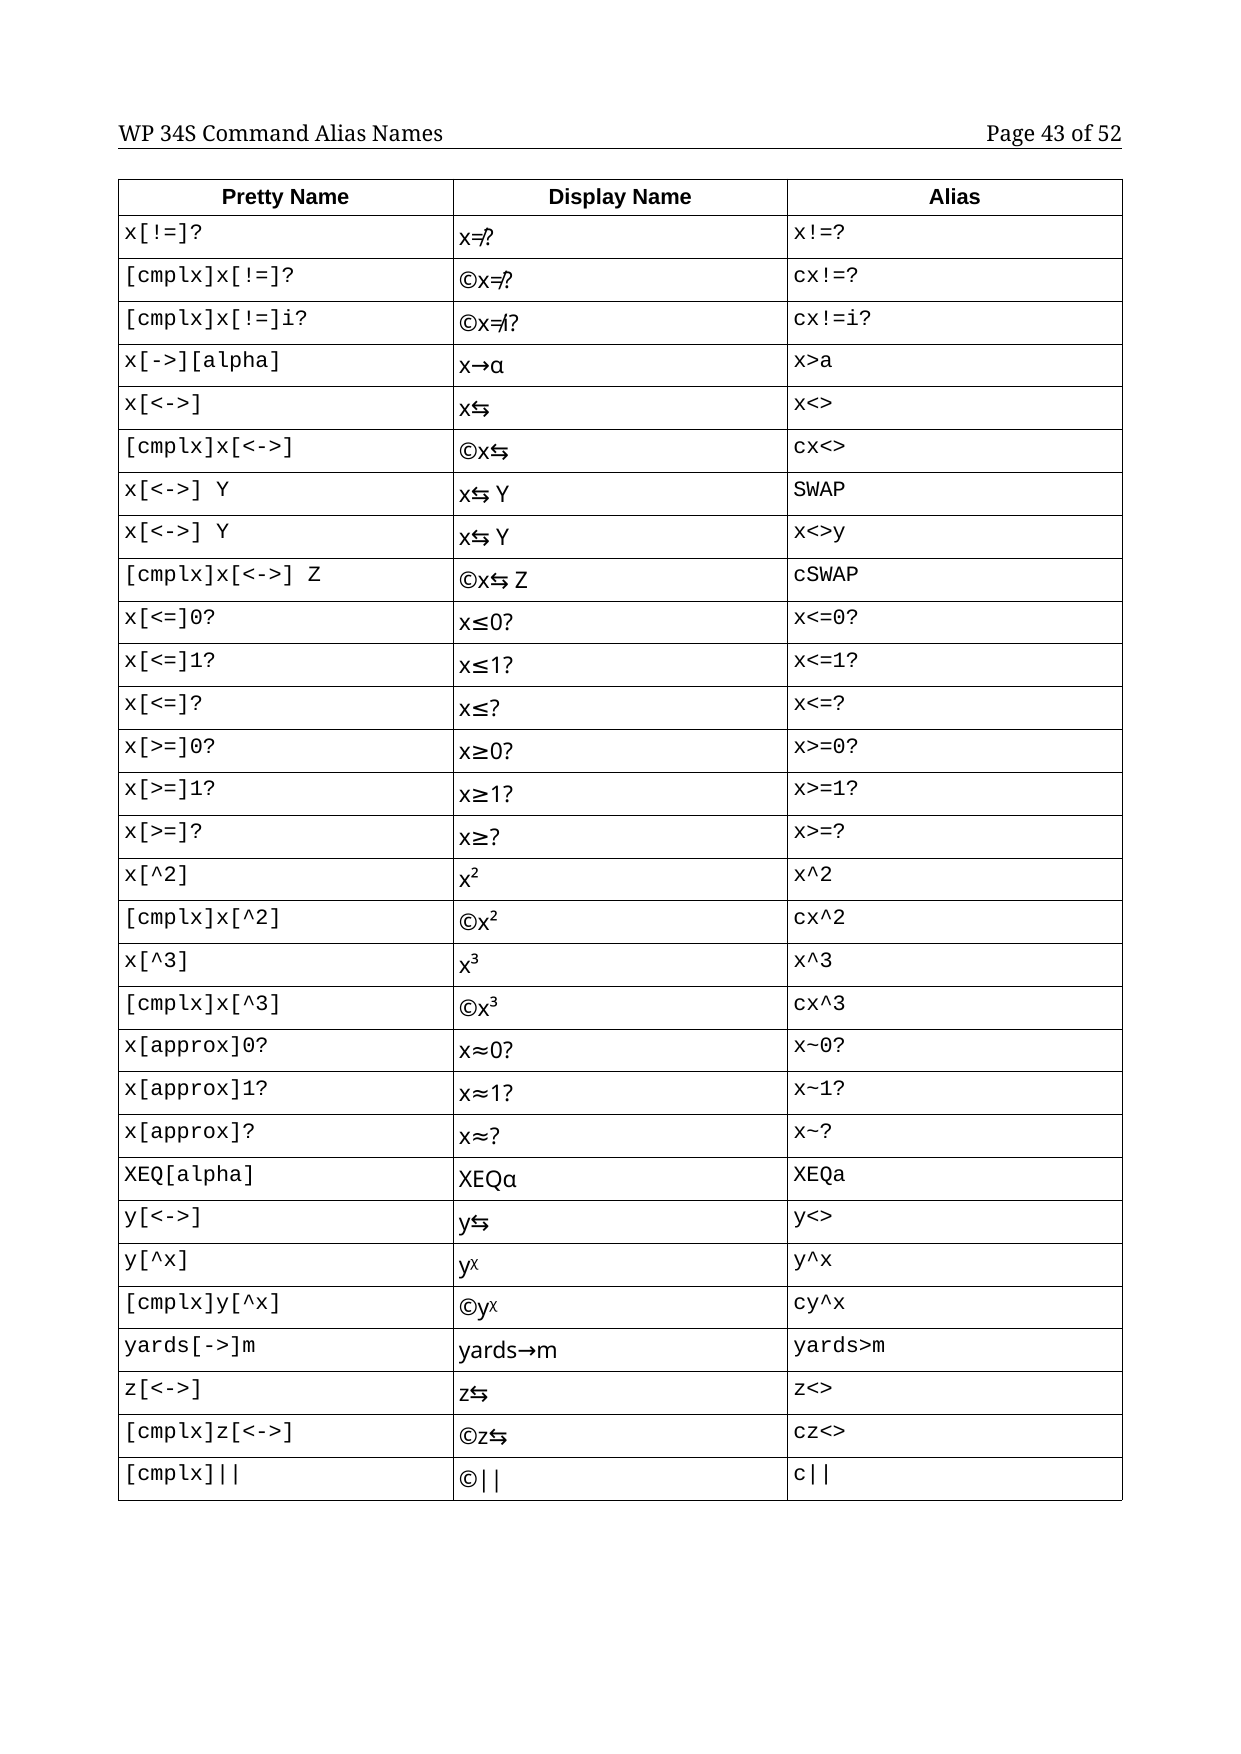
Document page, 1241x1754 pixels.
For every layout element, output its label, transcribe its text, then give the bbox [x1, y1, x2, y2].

table_cell [cmplx]x[^2] [119, 901, 453, 943]
table_cell x[^2] [119, 859, 453, 900]
table_cell cy^x [788, 1287, 1122, 1328]
table_cell y[^x] [119, 1244, 453, 1286]
table_cell c|| [788, 1458, 1122, 1499]
table_cell y^x [788, 1244, 1122, 1286]
table_header Display Name [454, 180, 787, 215]
table_cell yards[->]m [119, 1329, 453, 1371]
table_cell x² [454, 859, 787, 900]
table_cell [cmplx]z[<->] [119, 1415, 453, 1457]
table_cell [cmplx]x[<->] Z [119, 559, 453, 601]
table_cell x[->][alpha] [119, 345, 453, 386]
table_cell x≤0? [454, 602, 787, 643]
table_cell x≤1? [454, 644, 787, 686]
table_cell x≈0? [454, 1030, 787, 1071]
table_header Pretty Name [119, 180, 453, 215]
table_cell cx<> [788, 430, 1122, 472]
table_cell ©x≠i? [454, 302, 787, 344]
table_cell yᵡ [454, 1244, 787, 1286]
table_cell x^2 [788, 859, 1122, 900]
table_cell x[<->] Y [119, 516, 453, 558]
table_cell y[<->] [119, 1201, 453, 1243]
table_cell cx!=i? [788, 302, 1122, 344]
table_cell cz<> [788, 1415, 1122, 1457]
table_cell x³ [454, 944, 787, 986]
table_cell [cmplx]x[!=]? [119, 259, 453, 301]
table_cell ©x² [454, 901, 787, 943]
table_cell y⇆ [454, 1201, 787, 1243]
table_cell x≥? [454, 816, 787, 857]
table_cell ©x≠? [454, 259, 787, 301]
table_cell cx!=? [788, 259, 1122, 301]
table_cell XEQ[alpha] [119, 1158, 453, 1200]
table_cell x≥0? [454, 730, 787, 772]
table_cell cx^2 [788, 901, 1122, 943]
table_cell [cmplx]x[!=]i? [119, 302, 453, 344]
table_cell [cmplx]x[^3] [119, 987, 453, 1029]
table_cell x<=1? [788, 644, 1122, 686]
table_cell z<> [788, 1372, 1122, 1414]
table_cell cx^3 [788, 987, 1122, 1029]
table_cell x[<=]0? [119, 602, 453, 643]
table_cell x→α [454, 345, 787, 386]
table_cell x[<->] Y [119, 473, 453, 515]
table_cell x>=1? [788, 773, 1122, 814]
table_cell x[<=]? [119, 687, 453, 729]
table_header Alias [788, 180, 1122, 215]
table_cell x!=? [788, 216, 1122, 258]
table_cell z⇆ [454, 1372, 787, 1414]
table_cell x[^3] [119, 944, 453, 986]
table_cell XEQα [454, 1158, 787, 1200]
table_cell ©z⇆ [454, 1415, 787, 1457]
table_cell [cmplx]x[<->] [119, 430, 453, 472]
table_cell x⇆ Y [454, 473, 787, 515]
table_cell x[approx]? [119, 1115, 453, 1157]
table_cell x[!=]? [119, 216, 453, 258]
table_cell x⇆ [454, 387, 787, 429]
table_cell x⇆ Y [454, 516, 787, 558]
table_cell x[<->] [119, 387, 453, 429]
table_cell x≥1? [454, 773, 787, 814]
table_cell ©x³ [454, 987, 787, 1029]
table_cell x~? [788, 1115, 1122, 1157]
table_cell yards→m [454, 1329, 787, 1371]
table_cell x^3 [788, 944, 1122, 986]
table_cell [cmplx]|| [119, 1458, 453, 1499]
table_cell x≠? [454, 216, 787, 258]
table_cell x>a [788, 345, 1122, 386]
table_cell z[<->] [119, 1372, 453, 1414]
table_cell XEQa [788, 1158, 1122, 1200]
table_cell x<=? [788, 687, 1122, 729]
table_cell x≤? [454, 687, 787, 729]
table_cell x[>=]0? [119, 730, 453, 772]
table_cell x[>=]1? [119, 773, 453, 814]
table_cell [cmplx]y[^x] [119, 1287, 453, 1328]
table_cell cSWAP [788, 559, 1122, 601]
table_cell x<=0? [788, 602, 1122, 643]
table_cell x[approx]1? [119, 1072, 453, 1114]
table_cell x≈? [454, 1115, 787, 1157]
table_cell x<>y [788, 516, 1122, 558]
table_cell x[>=]? [119, 816, 453, 857]
table_cell SWAP [788, 473, 1122, 515]
table_cell x[approx]0? [119, 1030, 453, 1071]
table_cell x[<=]1? [119, 644, 453, 686]
table_cell ©x⇆ Z [454, 559, 787, 601]
table_cell ©yᵡ [454, 1287, 787, 1328]
table_cell ©|| [454, 1458, 787, 1499]
table_cell x~1? [788, 1072, 1122, 1114]
table_cell x>=? [788, 816, 1122, 857]
table_cell x>=0? [788, 730, 1122, 772]
table_cell y<> [788, 1201, 1122, 1243]
table_cell x<> [788, 387, 1122, 429]
table_cell yards>m [788, 1329, 1122, 1371]
table_cell x~0? [788, 1030, 1122, 1071]
table_cell ©x⇆ [454, 430, 787, 472]
table_cell x≈1? [454, 1072, 787, 1114]
